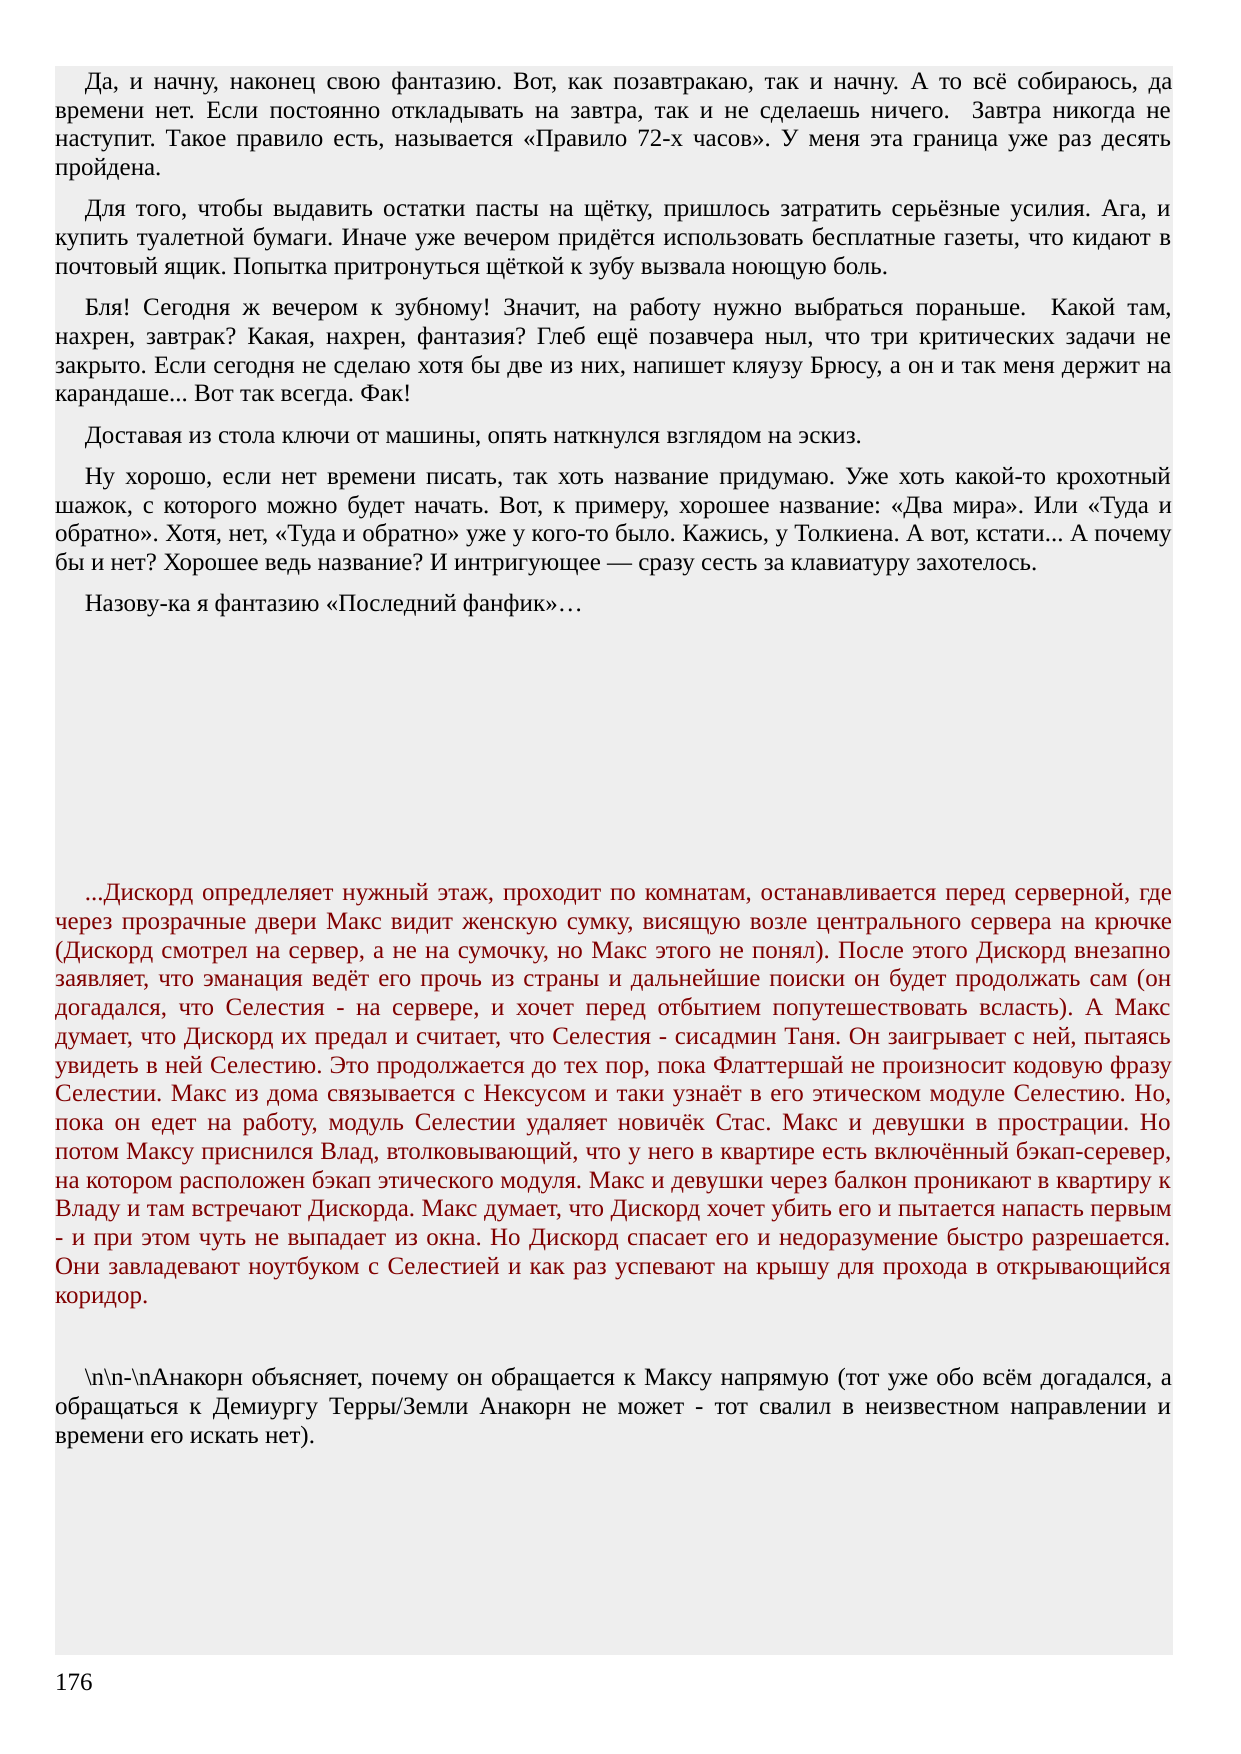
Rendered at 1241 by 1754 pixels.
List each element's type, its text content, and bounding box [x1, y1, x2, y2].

text Ну хорошо, если нет времени писать, так хоть название придумаю. Уже хоть какой-то крохотный шажок, с которого можно будет начать. Вот, к примеру, хорошее название: «Два мира». Или «Туда и обратно». Хотя, нет, «Туда и обратно» уже у кого-то было. Кажись, у Толкиена. А вот, кстати... А почему бы и нет? Хорошее ведь название? И интригующее — сразу сесть за клавиатуру захотелось. [55, 461, 1173, 576]
text Да, и начну, наконец свою фантазию. Вот, как позавтракаю, так и начну. А то всё собираюсь, да времени нет. Если постоянно откладывать на завтра, так и не сделаешь ничего. Завтра никогда не наступит. Такое правило есть, называется «Правило 72-х часов». У меня эта граница уже раз десять пройдена. [55, 66, 1173, 181]
text Назову-ка я фантазию «Последний фанфик»… [55, 588, 1173, 617]
text \n\n-\nАнакорн объясняет, почему он обращается к Максу напрямую (тот уже обо всём догадался, а обращаться к Демиургу Терры/Земли Анакорн не может - тот свалил в неизвестном направлении и времени его искать нет). [55, 1362, 1173, 1448]
text Доставая из стола ключи от машины, опять наткнулся взглядом на эскиз. [55, 420, 1173, 448]
text Бля! Сегодня ж вечером к зубному! Значит, на работу нужно выбраться пораньше. Какой там, нахрен, завтрак? Какая, нахрен, фантазия? Глеб ещё позавчера ныл, что три критических задачи не закрыто. Если сегодня не сделаю хотя бы две из них, напишет кляузу Брюсу, а он и так меня держит на карандаше... Вот так всегда. Фак! [55, 292, 1173, 407]
text ...Дискорд опредлеляет нужный этаж, проходит по комнатам, останавливается перед серверной, где через прозрачные двери Макс видит женскую сумку, висящую возле центрального сервера на крючке (Дискорд смотрел на сервер, а не на сумочку, но Макс этого не понял). После этого Дискорд внезапно заявляет, что эманация ведёт его прочь из страны и дальнейшие поиски он будет продолжать сам (он догадался, что Селестия - на сервере, и хочет перед отбытием попутешествовать всласть). А Макс думает, что Дискорд их предал и считает, что Селестия - сисадмин Таня. Он заигрывает с ней, пытаясь увидеть в ней Селестию. Это продолжается до тех пор, пока Флаттершай не произносит кодовую фразу Селестии. Макс из дома связывается с Нексусом и таки узнаёт в его этическом модуле Селестию. Но, пока он едет на работу, модуль Селестии удаляет новичёк Стас. Макс и девушки в прострации. Но потом Максу приснился Влад, втолковывающий, что у него в квартире есть включённый бэкап-серевер, на котором расположен бэкап этического модуля. Макс и девушки через балкон проникают в квартиру к Владу и там встречают Дискорда. Макс думает, что Дискорд хочет убить его и пытается напасть первым - и при этом чуть не выпадает из окна. Но Дискорд спасает его и недоразумение быстро разрешается. Они завладевают ноутбуком с Селестией и как раз успевают на крышу для прохода в открывающийся коридор. [55, 877, 1173, 1308]
text Для того, чтобы выдавить остатки пасты на щётку, пришлось затратить серьёзные усилия. Ага, и купить туалетной бумаги. Иначе уже вечером придётся использовать бесплатные газеты, что кидают в почтовый ящик. Попытка притронуться щёткой к зубу вызвала ноющую боль. [55, 193, 1173, 280]
